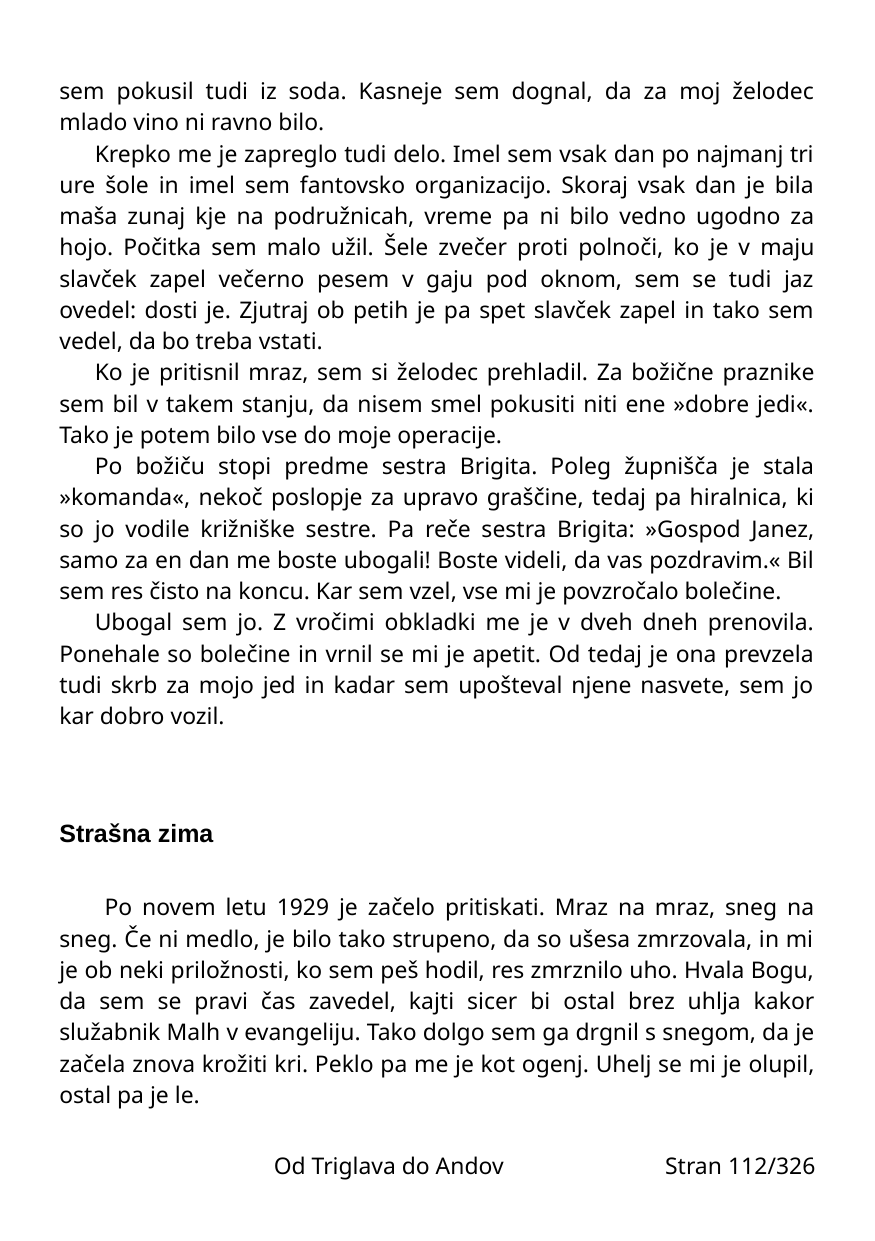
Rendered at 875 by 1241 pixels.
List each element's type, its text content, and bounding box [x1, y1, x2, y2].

text Po božiču stopi predme sestra Brigita. Poleg župnišča je stala »komanda«, nekoč poslopje za upravo graščine, tedaj pa hiralnica, ki so jo vodile križniške sestre. Pa reče sestra Brigita: »Gospod Janez, samo za en dan me boste ubogali! Boste videli, da vas pozdravim.« Bil sem res čisto na koncu. Kar sem vzel, vse mi je povzročalo bolečine. [59, 450, 815, 606]
subtitle Strašna zima [59, 819, 815, 847]
text Ko je pritisnil mraz, sem si želodec prehladil. Za božične praznike sem bil v takem stanju, da nisem smel pokusiti niti ene »dobre jedi«. Tako je potem bilo vse do moje operacije. [59, 356, 815, 450]
text sem pokusil tudi iz soda. Kasneje sem dognal, da za moj želodec mlado vino ni ravno bilo. [59, 75, 815, 137]
text Krepko me je zapreglo tudi delo. Imel sem vsak dan po najmanj tri ure šole in imel sem fantovsko organizacijo. Skoraj vsak dan je bila maša zunaj kje na podružnicah, vreme pa ni bilo vedno ugodno za hojo. Počitka sem malo užil. Šele zvečer proti polnoči, ko je v maju slavček zapel večerno pesem v gaju pod oknom, sem se tudi jaz ovedel: dosti je. Zjutraj ob petih je pa spet slavček zapel in tako sem vedel, da bo treba vstati. [59, 137, 815, 356]
text Ubogal sem jo. Z vročimi obkladki me je v dveh dneh prenovila. Ponehale so bolečine in vrnil se mi je apetit. Od tedaj je ona prevzela tudi skrb za mojo jed in kadar sem upošteval njene nasvete, sem jo kar dobro vozil. [59, 606, 815, 731]
text Po novem letu 1929 je začelo pritiskati. Mraz na mraz, sneg na sneg. Če ni medlo, je bilo tako strupeno, da so ušesa zmrzovala, in mi je ob neki priložnosti, ko sem peš hodil, res zmrznilo uho. Hvala Bogu, da sem se pravi čas zavedel, kajti sicer bi ostal brez uhlja kakor služabnik Malh v evangeliju. Tako dolgo sem ga drgnil s snegom, da je začela znova krožiti kri. Peklo pa me je kot ogenj. Uhelj se mi je olupil, ostal pa je le. [59, 891, 815, 1110]
